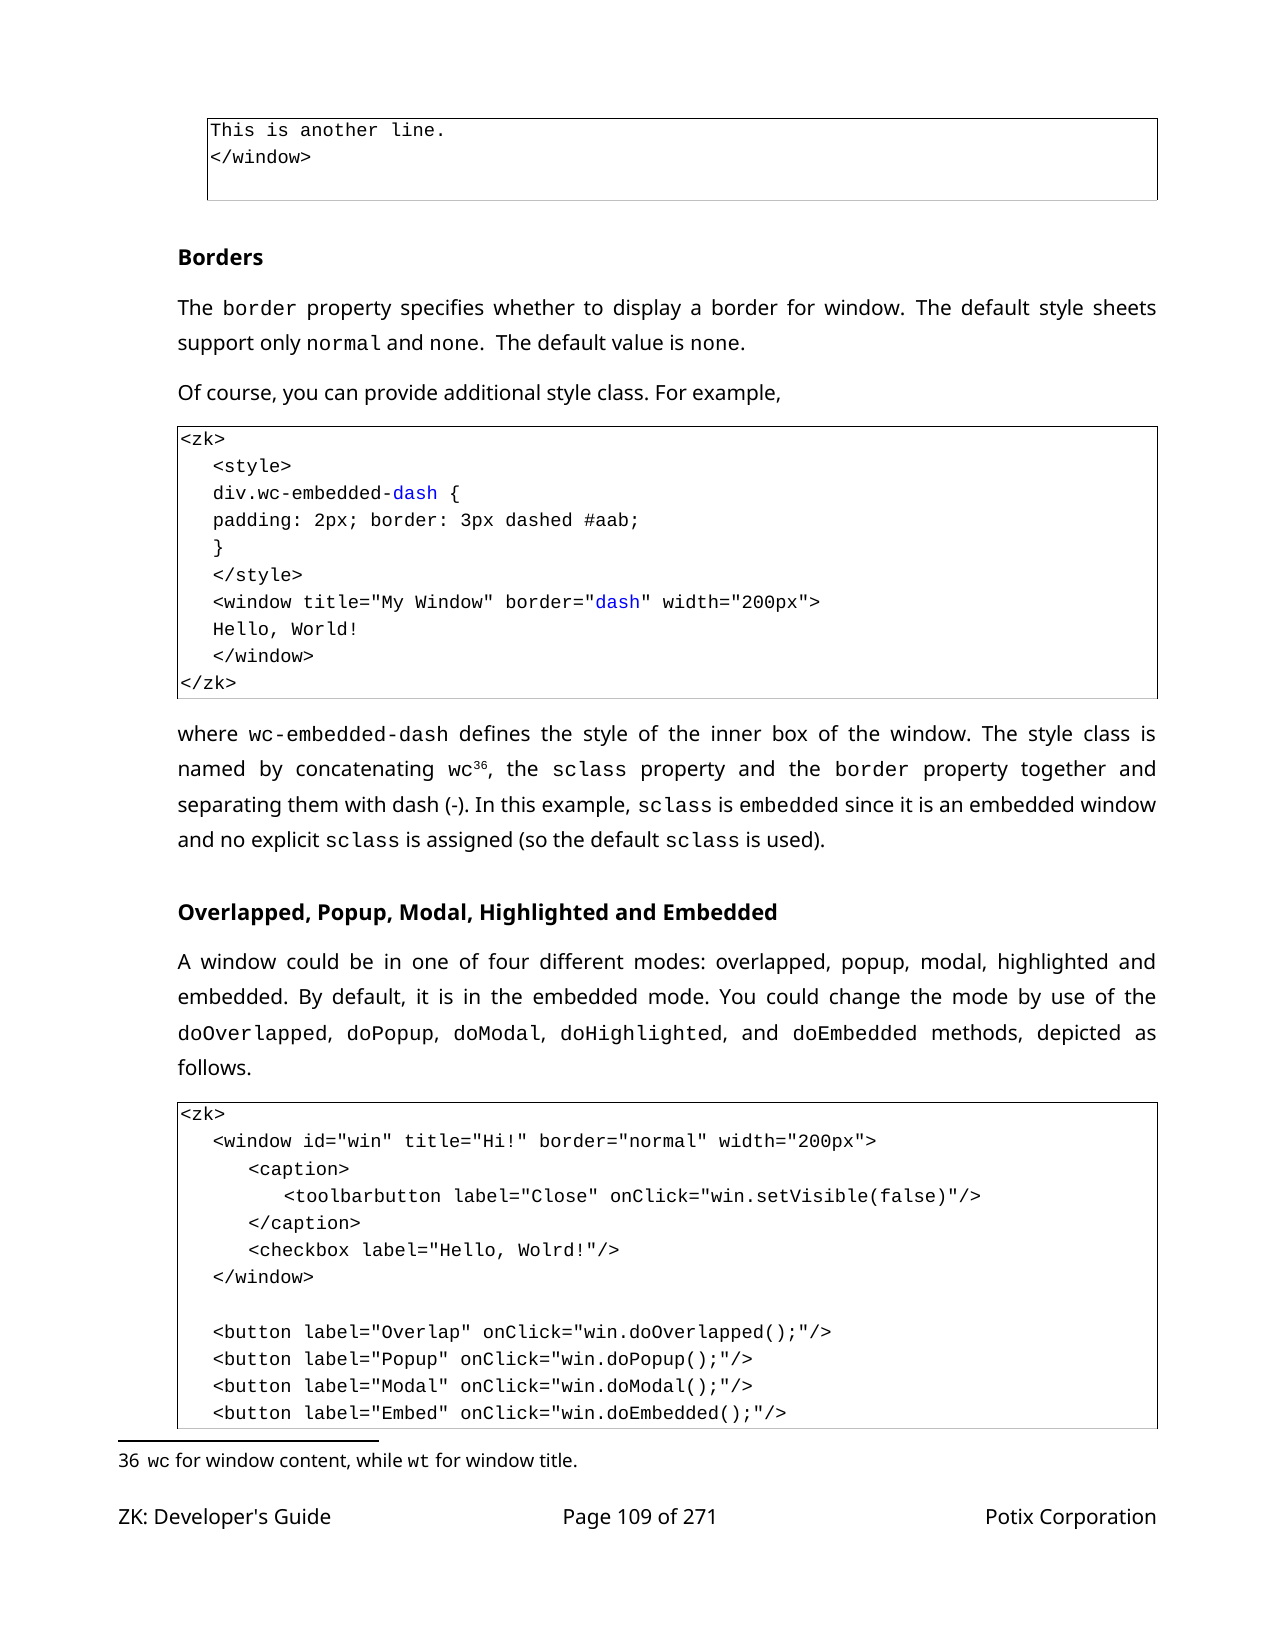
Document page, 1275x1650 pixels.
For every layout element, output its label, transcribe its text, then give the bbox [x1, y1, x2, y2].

text </window> [208, 145, 1157, 169]
text </window> [178, 644, 1157, 668]
text </style> [178, 562, 1157, 587]
text <zk> [178, 427, 1157, 451]
text Of course, you can provide additional style class. For example, [177, 378, 1157, 406]
text wc for window content, while wt for window title. [118, 1447, 1157, 1473]
text <window title="My Window" border="dash" width="200px"> [178, 589, 1157, 614]
text <caption> [178, 1156, 1157, 1181]
text Hello, World! [178, 617, 1157, 641]
text </caption> [178, 1211, 1157, 1235]
text <button label="Overlap" onClick="win.doOverlapped();"/> [178, 1319, 1157, 1344]
subtitle Borders [177, 242, 1157, 272]
text padding: 2px; border: 3px dashed #aab; [178, 508, 1157, 532]
text <style> [178, 454, 1157, 478]
text This is another line. [208, 119, 1157, 142]
text <button label="Embed" onClick="win.doEmbedded();"/> [178, 1401, 1157, 1428]
text A window could be in one of four different modes: overlapped, popup, modal, highlighted and embedded. By default, it is in the embedded mode. You could change the mode by use of the doOverlapped, doPopup, doModal, doHighlighted, and doEmbedded methods, depicted as follows. [177, 947, 1157, 1081]
text <zk> [178, 1103, 1157, 1126]
text <toolbarbutton label="Close" onClick="win.setVisible(false)"/> [178, 1184, 1157, 1208]
text where wc-embedded-dash defines the style of the inner box of the window. The style class is named by concatenating wc, the sclass property and the border property together and separating them with dash (-). In this example, sclass is embedded since it is an embedded window and no explicit sclass is assigned (so the default sclass is used). [177, 719, 1157, 854]
text div.wc-embedded-dash { [178, 481, 1157, 505]
text <button label="Modal" onClick="win.doModal();"/> [178, 1374, 1157, 1398]
text <checkbox label="Hello, Wolrd!"/> [178, 1238, 1157, 1262]
text </zk> [178, 671, 1157, 698]
text <button label="Popup" onClick="win.doPopup();"/> [178, 1347, 1157, 1371]
text <window id="win" title="Hi!" border="normal" width="200px"> [178, 1129, 1157, 1153]
subtitle Overlapped, Popup, Modal, Highlighted and Embedded [177, 897, 1157, 927]
text The border property specifies whether to display a border for window. The default style sheets support only normal and none. The default value is none. [177, 293, 1157, 357]
text </window> [178, 1265, 1157, 1289]
text } [178, 535, 1157, 559]
